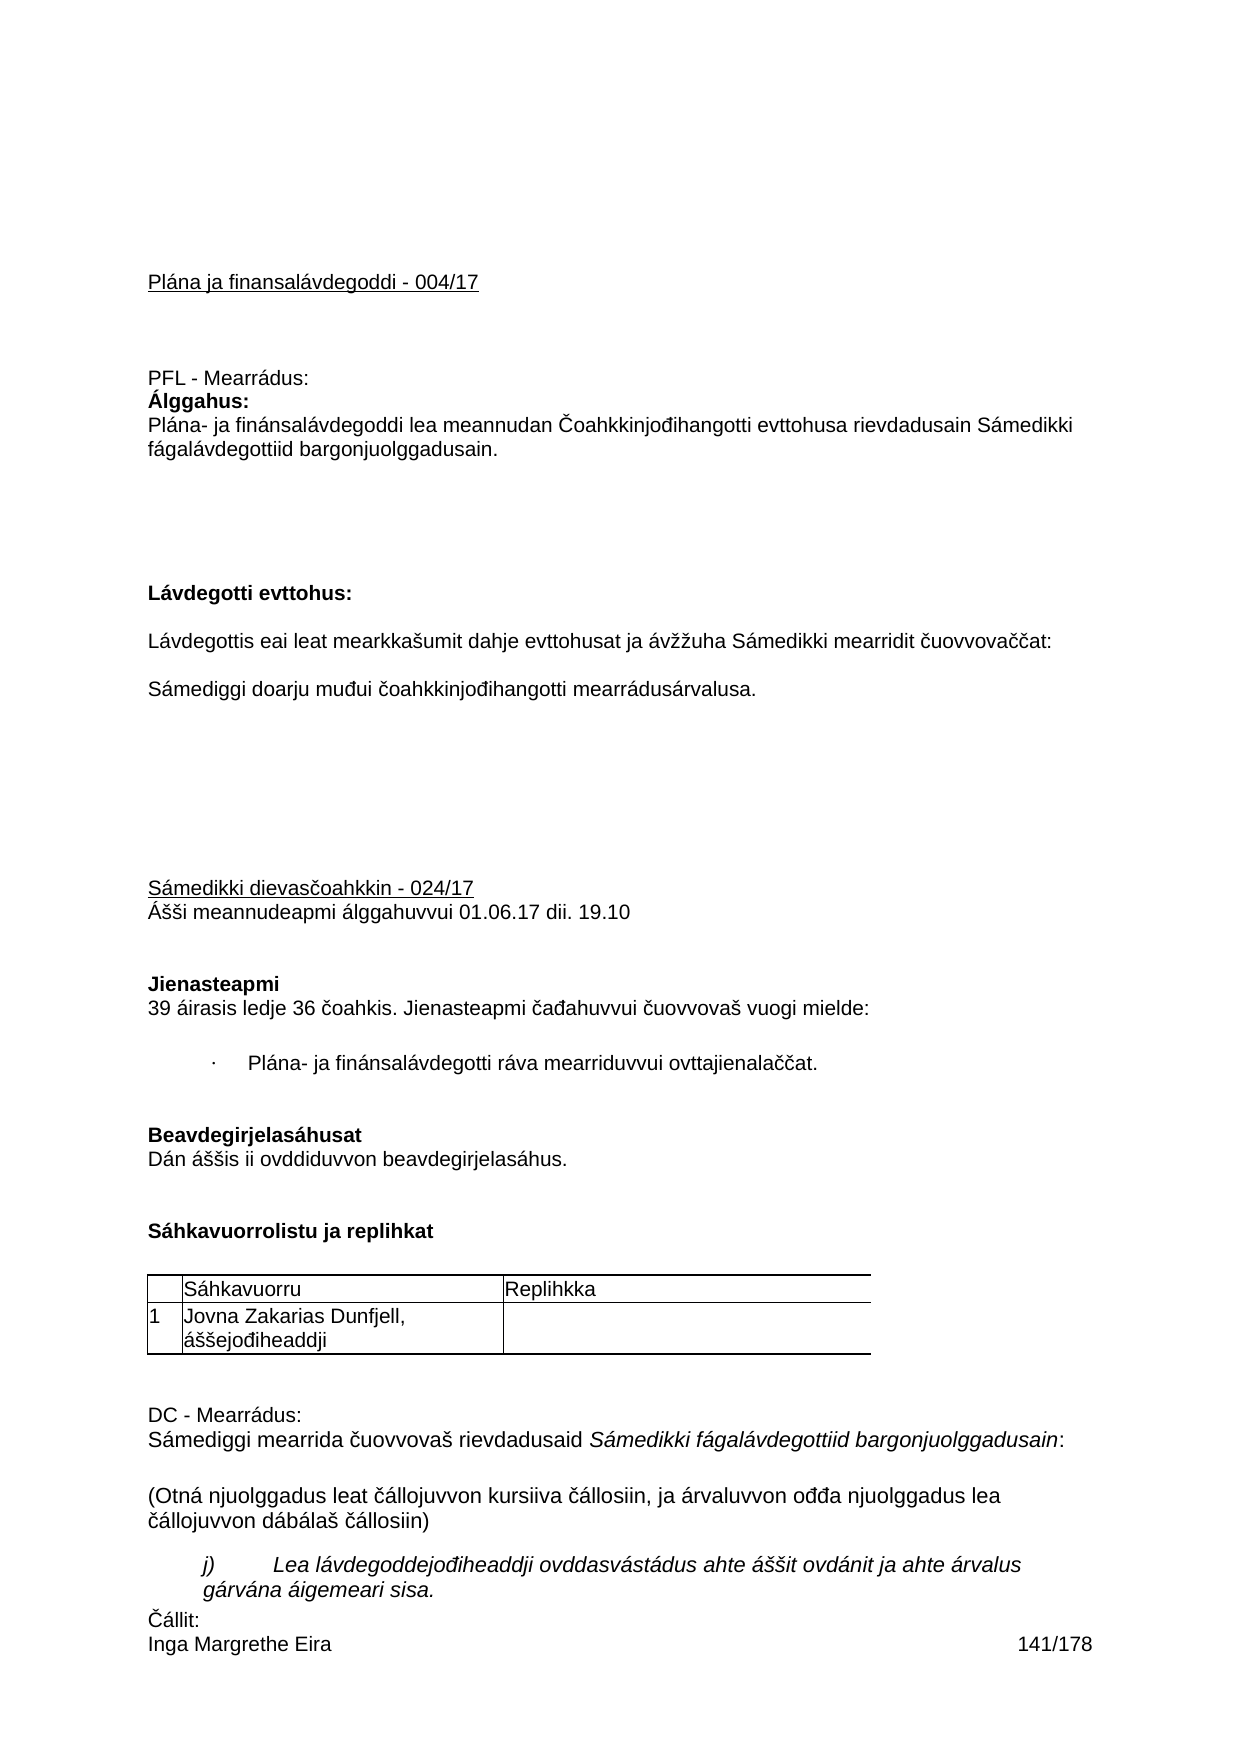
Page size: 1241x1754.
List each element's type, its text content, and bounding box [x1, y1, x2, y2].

table_cell 1 [148, 1303, 182, 1353]
text Plána ja finansalávdegoddi - 004/17 [148, 269, 1093, 293]
text DC - Mearrádus: [148, 1379, 1093, 1427]
table_header Replihkka [504, 1276, 871, 1301]
table_header Álggahus: Plána- ja finánsalávdegoddi lea meannudan Čoahkkinjođihangotti evttohusa rievdadusain Sámedikki fágalávdegottiid bargonjuolggadusain. Lávdegotti evttohus: Lávdegottis eai leat mearkkašumit dahje evttohusat ja ávžžuha Sámedikki mearridit čuovvovaččat: Sámediggi doarju muđui čoahkkinjođihangotti mearrádusárvalusa. [136, 389, 1104, 828]
table_header [148, 1276, 182, 1301]
table_header Sámediggi mearrida čuovvovaš rievdadusaid Sámedikki fágalávdegottiid bargonjuolggadusain: (Otná njuolggadus leat čállojuvvon kursiiva čállosiin, ja árvaluvvon ođđa njuolggadus lea čállojuvvon dábálaš čállosiin) j) Lea lávdegoddejođiheaddji ovddasvástádus ahte áššit ovdánit ja ahte árvalus gárvána áigemeari sisa. [136, 1427, 1104, 1603]
text Sámedikki dievasčoahkkin - 024/17 [148, 876, 1093, 900]
table_header [136, 148, 1104, 246]
table_header Ášši meannudeapmi álggahuvvui 01.06.17 dii. 19.10 Jienasteapmi 39 áirasis ledje 36 čoahkis. Jienasteapmi čađahuvvui čuovvovaš vuogi mielde: Plána- ja finánsalávdegotti ráva mearriduvvui ovttajienalaččat. Beavdegirjelasáhusat Dán áššis ii ovddiduvvon beavdegirjelasáhus. Sáhkavuorrolistu ja replihkat [136, 900, 883, 1355]
table_header Sáhkavuorru [183, 1276, 503, 1301]
table_header [136, 294, 1096, 317]
table_cell Jovna Zakarias Dunfjell, áššejođiheaddji [183, 1303, 503, 1353]
text PFL - Mearrádus: [148, 341, 1093, 389]
table_cell [504, 1303, 871, 1353]
